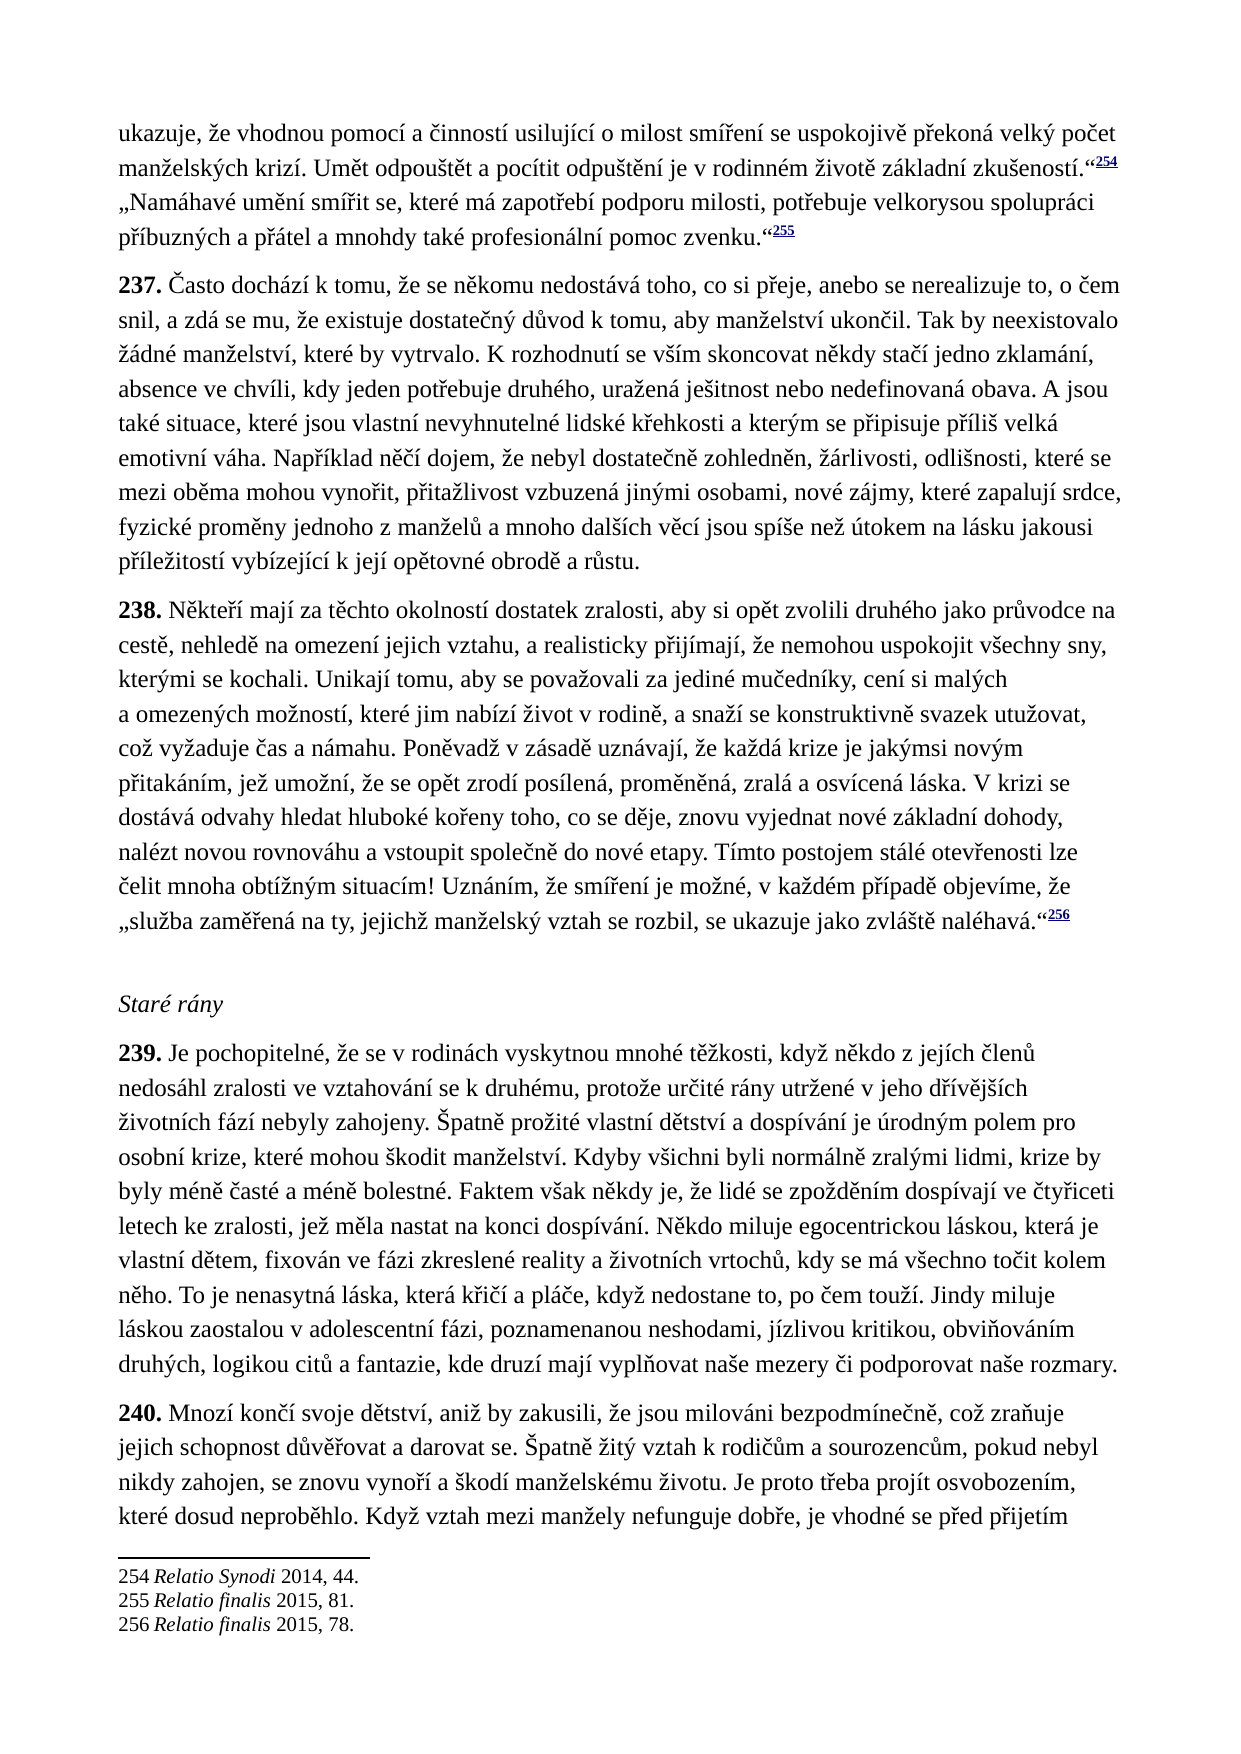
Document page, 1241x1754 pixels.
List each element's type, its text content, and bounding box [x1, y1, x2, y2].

text ukazuje, že vhodnou pomocí a činností usilující o milost smíření se uspokojivě překoná velký počet manželských krizí. Umět odpouštět a pocítit odpuštění je v rodinném životě základní zkušeností.“ „Namáhavé umění smířit se, které má zapotřebí podporu milosti, potřebuje velkorysou spolupráci příbuzných a přátel a mnohdy také profesionální pomoc zvenku.“ [118, 118, 1122, 250]
text Relatio Synodi 2014, 44. [118, 1564, 1122, 1588]
text 238. Někteří mají za těchto okolností dostatek zralosti, aby si opět zvolili druhého jako průvodce na cestě, nehledě na omezení jejich vztahu, a realisticky přijímají, že nemohou uspokojit všechny sny, kterými se kochali. Unikají tomu, aby se považovali za jediné mučedníky, cení si malých a omezených možností, které jim nabízí život v rodině, a snaží se konstruktivně svazek utužovat, což vyžaduje čas a námahu. Poněvadž v zásadě uznávají, že každá krize je jakýmsi novým přitakáním, jež umožní, že se opět zrodí posílená, proměněná, zralá a osvícená láska. V krizi se dostává odvahy hledat hluboké kořeny toho, co se děje, znovu vyjednat nové základní dohody, nalézt novou rovnováhu a vstoupit společně do nové etapy. Tímto postojem stálé otevřenosti lze čelit mnoha obtížným situacím! Uznáním, že smíření je možné, v každém případě objevíme, že „služba zaměřená na ty, jejichž manželský vztah se rozbil, se ukazuje jako zvláště naléhavá.“ [118, 596, 1122, 969]
text Relatio finalis 2015, 81. [118, 1588, 1122, 1612]
text 237. Často dochází k tomu, že se někomu nedostává toho, co si přeje, anebo se nerealizuje to, o čem snil, a zdá se mu, že existuje dostatečný důvod k tomu, aby manželství ukončil. Tak by neexistovalo žádné manželství, které by vytrvalo. K rozhodnutí se vším skoncovat někdy stačí jedno zklamání, absence ve chvíli, kdy jeden potřebuje druhého, uražená ješitnost nebo nedefinovaná obava. A jsou také situace, které jsou vlastní nevyhnutelné lidské křehkosti a kterým se připisuje příliš velká emotivní váha. Například něčí dojem, že nebyl dostatečně zohledněn, žárlivosti, odlišnosti, které se mezi oběma mohou vynořit, přitažlivost vzbuzená jinými osobami, nové zájmy, které zapalují srdce, fyzické proměny jednoho z manželů a mnoho dalších věcí jsou spíše než útokem na lásku jakousi příležitostí vybízející k její opětovné obrodě a růstu. [118, 271, 1122, 575]
text Relatio finalis 2015, 78. [118, 1612, 1122, 1636]
text 240. Mnozí končí svoje dětství, aniž by zakusili, že jsou milováni bezpodmínečně, což zraňuje jejich schopnost důvěřovat a darovat se. Špatně žitý vztah k rodičům a sourozencům, pokud nebyl nikdy zahojen, se znovu vynoří a škodí manželskému životu. Je proto třeba projít osvobozením, které dosud neproběhlo. Když vztah mezi manžely nefunguje dobře, je vhodné se před přijetím [118, 1398, 1122, 1530]
text Staré rány [118, 989, 1122, 1018]
text 239. Je pochopitelné, že se v rodinách vyskytnou mnohé těžkosti, když někdo z jejích členů nedosáhl zralosti ve vztahování se k druhému, protože určité rány utržené v jeho dřívějších životních fází nebyly zahojeny. Špatně prožité vlastní dětství a dospívání je úrodným polem pro osobní krize, které mohou škodit manželství. Kdyby všichni byli normálně zralými lidmi, krize by byly méně časté a méně bolestné. Faktem však někdy je, že lidé se zpožděním dospívají ve čtyřiceti letech ke zralosti, jež měla nastat na konci dospívání. Někdo miluje egocentrickou láskou, která je vlastní dětem, fixován ve fázi zkreslené reality a životních vrtochů, kdy se má všechno točit kolem něho. To je nenasytná láska, která křičí a pláče, když nedostane to, po čem touží. Jindy miluje láskou zaostalou v adolescentní fázi, poznamenanou neshodami, jízlivou kritikou, obviňováním druhých, logikou citů a fantazie, kde druzí mají vyplňovat naše mezery či podporovat naše rozmary. [118, 1038, 1122, 1377]
